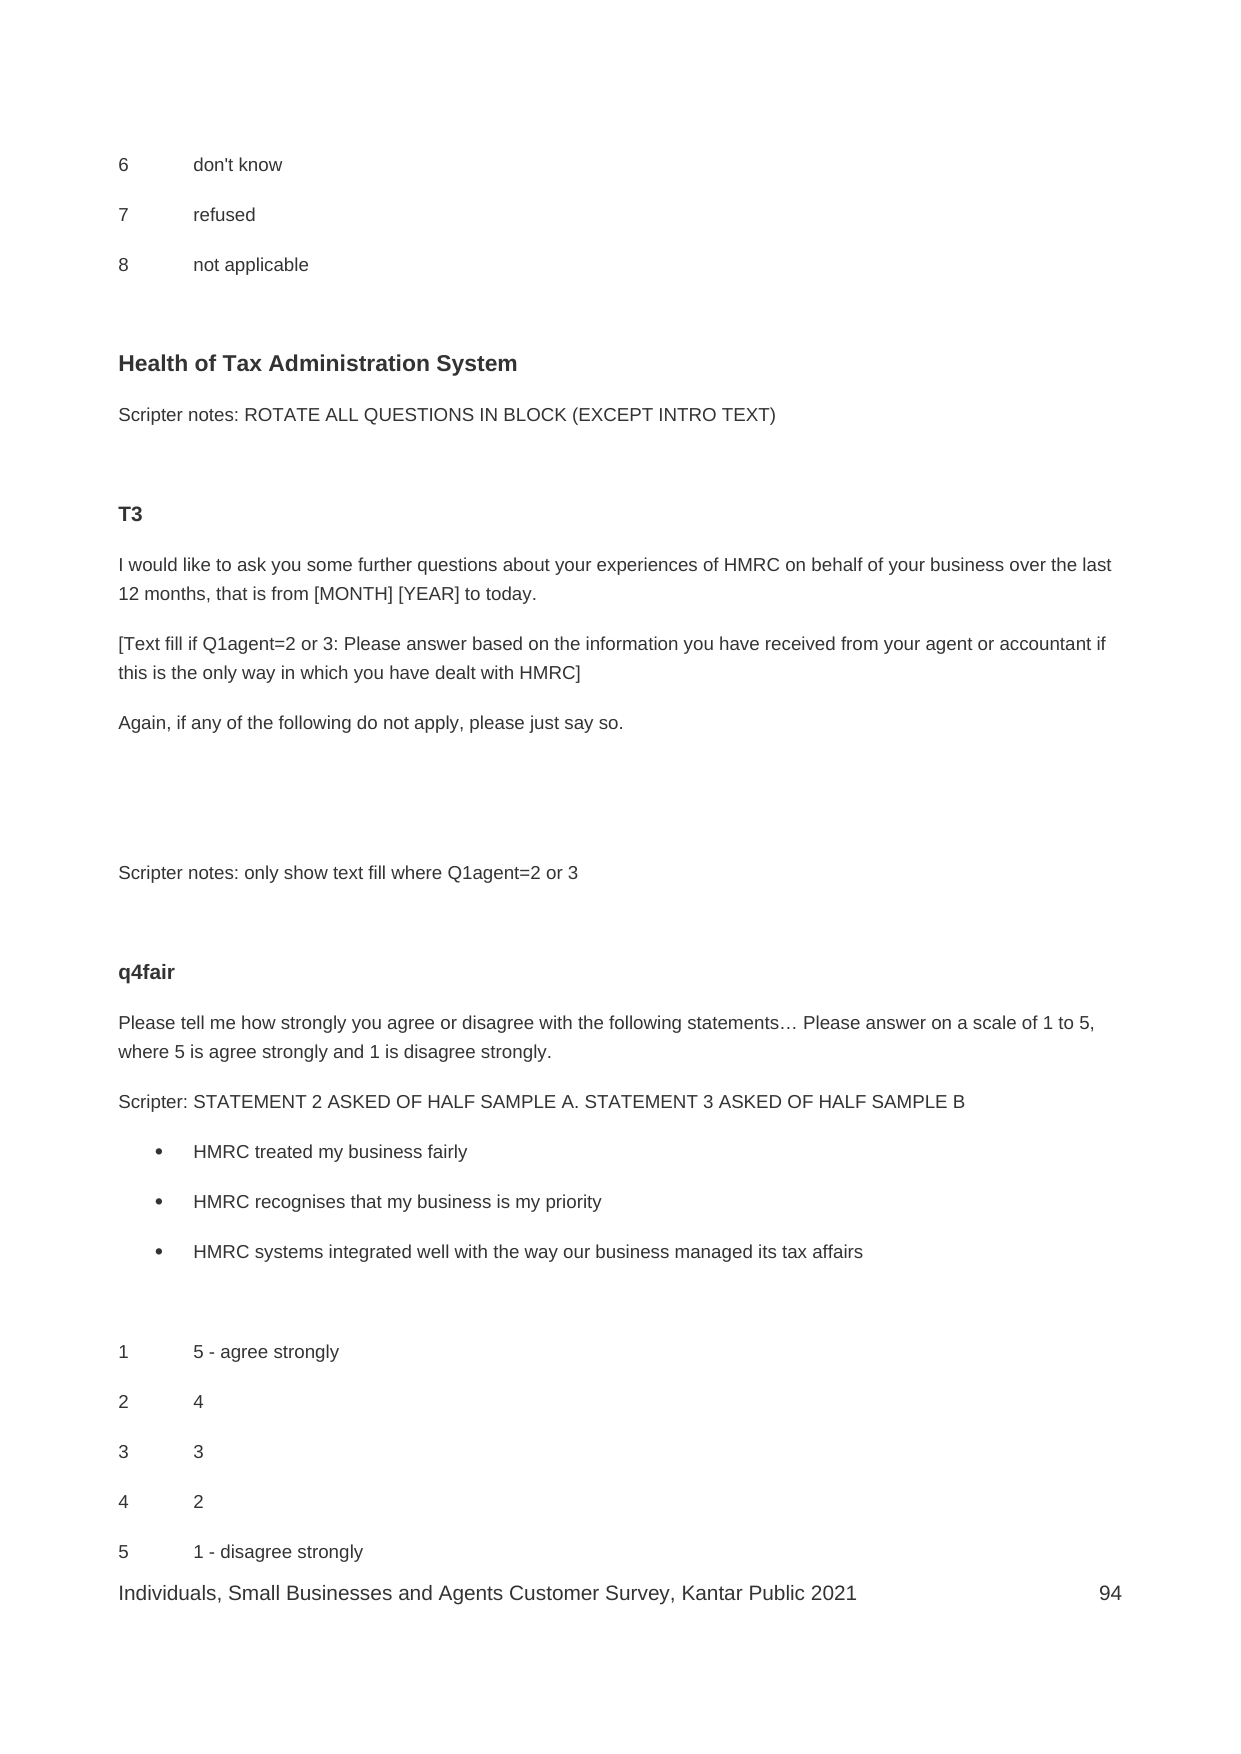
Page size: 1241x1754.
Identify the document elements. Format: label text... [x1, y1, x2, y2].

text 1 5 - agree strongly [118, 1335, 1122, 1364]
text Please tell me how strongly you agree or disagree with the following statements… Please answer on a scale of 1 to 5, where 5 is agree strongly and 1 is disagree strongly. [118, 1006, 1122, 1064]
text 7 refused [118, 198, 1122, 227]
text Again, if any of the following do not apply, please just say so. [118, 706, 1122, 735]
text 6 don't know [118, 148, 1122, 177]
text 3 3 [118, 1435, 1122, 1464]
text 5 1 - disagree strongly [118, 1535, 1122, 1564]
text [Text fill if Q1agent=2 or 3: Please answer based on the information you have received from your agent or accountant if this is the only way in which you have dealt with HMRC] [118, 627, 1122, 685]
text q4fair [118, 956, 1122, 985]
list HMRC systems integrated well with the way our business managed its tax affairs [156, 1235, 1122, 1264]
text T3 [118, 498, 1122, 527]
text 2 4 [118, 1385, 1122, 1414]
text Scripter notes: only show text fill where Q1agent=2 or 3 [118, 856, 1122, 885]
text Scripter notes: ROTATE ALL QUESTIONS IN BLOCK (EXCEPT INTRO TEXT) [118, 398, 1122, 427]
text Scripter: STATEMENT 2 ASKED OF HALF SAMPLE A. STATEMENT 3 ASKED OF HALF SAMPLE B [118, 1085, 1122, 1114]
text 8 not applicable [118, 248, 1122, 277]
text Health of Tax Administration System [118, 348, 1122, 377]
list HMRC treated my business fairly [156, 1135, 1122, 1164]
text 4 2 [118, 1485, 1122, 1514]
list HMRC recognises that my business is my priority [156, 1185, 1122, 1214]
text I would like to ask you some further questions about your experiences of HMRC on behalf of your business over the last 12 months, that is from [MONTH] [YEAR] to today. [118, 548, 1122, 606]
